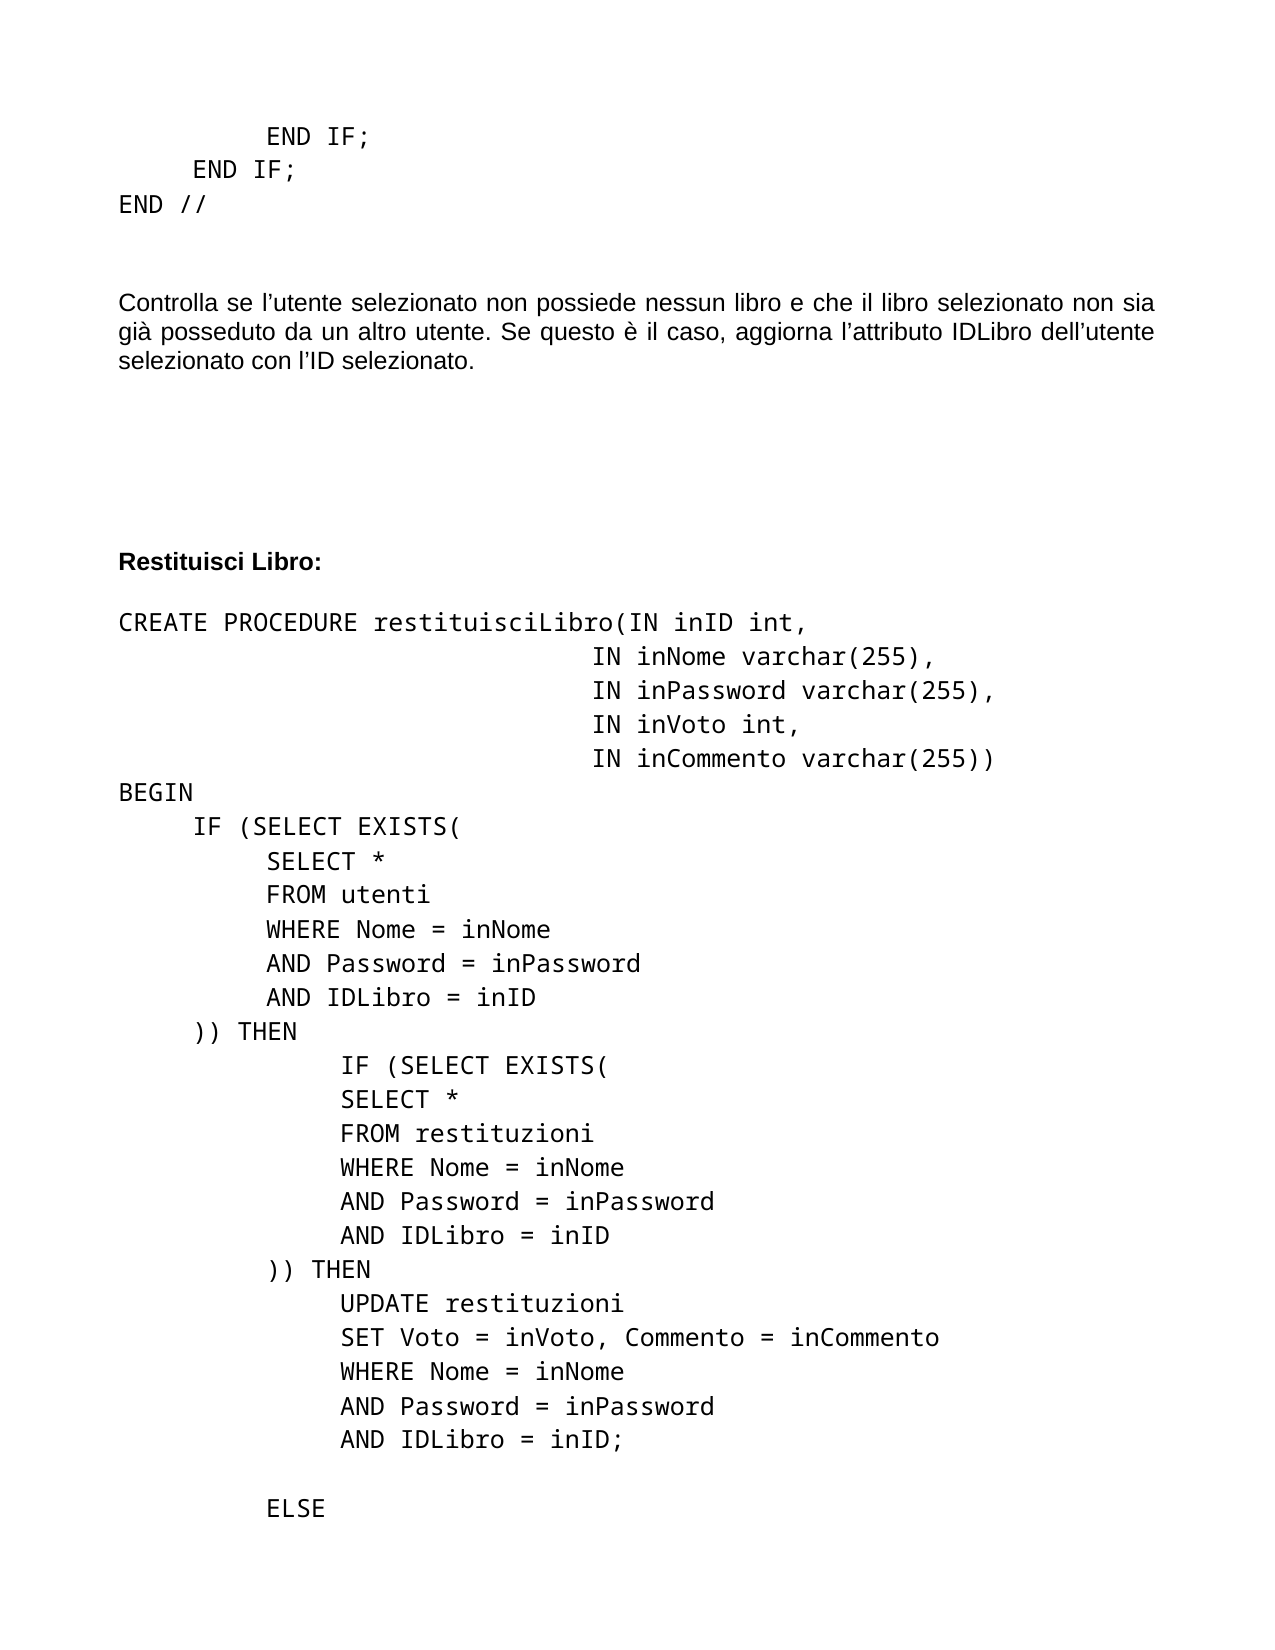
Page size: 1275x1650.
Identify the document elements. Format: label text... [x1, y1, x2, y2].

text IN inNome varchar(255), [118, 639, 1157, 673]
text )) THEN [118, 1252, 1157, 1286]
text AND IDLibro = inID [118, 1218, 1157, 1252]
text AND IDLibro = inID; [118, 1422, 1157, 1456]
text IF (SELECT EXISTS( [118, 809, 1157, 843]
text END IF; [118, 152, 1157, 186]
text SET Voto = inVoto, Commento = inCommento [118, 1320, 1157, 1354]
text Restituisci Libro: [118, 547, 1157, 576]
text UPDATE restituzioni [118, 1286, 1157, 1320]
text SELECT * [118, 843, 1157, 877]
text AND Password = inPassword [118, 945, 1157, 979]
text )) THEN [118, 1013, 1157, 1047]
text END IF; [118, 118, 1157, 152]
text ELSE [118, 1490, 1157, 1524]
text WHERE Nome = inNome [118, 1354, 1157, 1388]
text FROM utenti [118, 877, 1157, 911]
text AND Password = inPassword [118, 1388, 1157, 1422]
text IN inPassword varchar(255), [118, 673, 1157, 707]
text WHERE Nome = inNome [118, 1150, 1157, 1184]
text WHERE Nome = inNome [118, 911, 1157, 945]
text BEGIN [118, 775, 1157, 809]
text CREATE PROCEDURE restituisciLibro(IN inID int, [118, 605, 1157, 639]
text IN inVoto int, [118, 707, 1157, 741]
text END // [118, 186, 1157, 220]
text SELECT * [118, 1082, 1157, 1116]
text IN inCommento varchar(255)) [118, 741, 1157, 775]
text Controlla se l’utente selezionato non possiede nessun libro e che il libro selezionato non sia già posseduto da un altro utente. Se questo è il caso, aggiorna l’attributo IDLibro dell’utente selezionato con l’ID selezionato. [118, 288, 1157, 375]
text FROM restituzioni [118, 1116, 1157, 1150]
text AND Password = inPassword [118, 1184, 1157, 1218]
text IF (SELECT EXISTS( [118, 1047, 1157, 1082]
text AND IDLibro = inID [118, 979, 1157, 1013]
